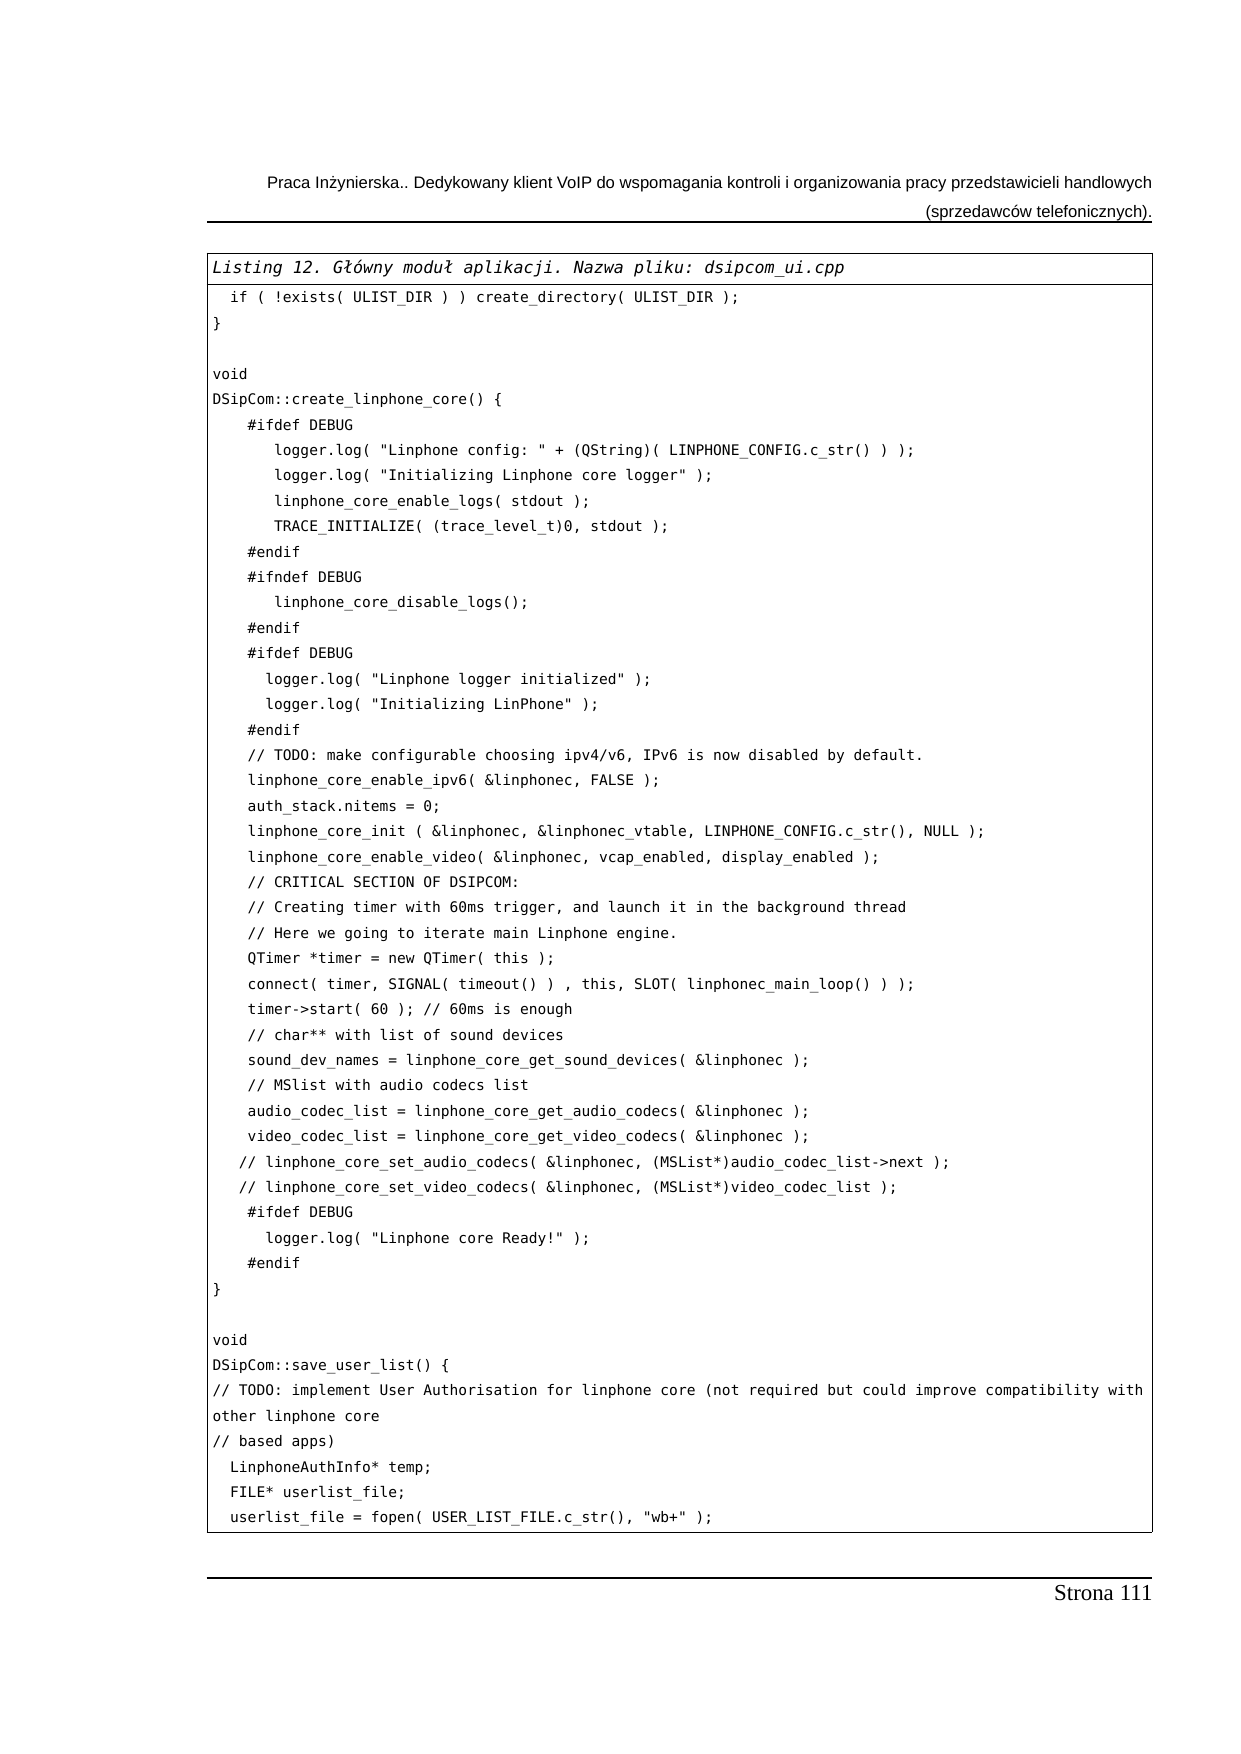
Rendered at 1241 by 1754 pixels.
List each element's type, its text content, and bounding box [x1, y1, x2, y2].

table_header Listing 12. Główny moduł aplikacji. Nazwa pliku: dsipcom_ui.cpp [208, 254, 1152, 283]
table_cell if ( !exists( ULIST_DIR ) ) create_directory( ULIST_DIR ); } void DSipCom::create_linphone_core() { #ifdef DEBUG logger.log( "Linphone config: " + (QString)( LINPHONE_CONFIG.c_str() ) ); logger.log( "Initializing Linphone core logger" ); linphone_core_enable_logs( stdout ); TRACE_INITIALIZE( (trace_level_t)0, stdout ); #endif #ifndef DEBUG linphone_core_disable_logs(); #endif #ifdef DEBUG logger.log( "Linphone logger initialized" ); logger.log( "Initializing LinPhone" ); #endif // TODO: make configurable choosing ipv4/v6, IPv6 is now disabled by default. linphone_core_enable_ipv6( &linphonec, FALSE ); auth_stack.nitems = 0; linphone_core_init ( &linphonec, &linphonec_vtable, LINPHONE_CONFIG.c_str(), NULL ); linphone_core_enable_video( &linphonec, vcap_enabled, display_enabled ); // CRITICAL SECTION OF DSIPCOM: // Creating timer with 60ms trigger, and launch it in the background thread // Here we going to iterate main Linphone engine. QTimer *timer = new QTimer( this ); connect( timer, SIGNAL( timeout() ) , this, SLOT( linphonec_main_loop() ) ); timer->start( 60 ); // 60ms is enough // char** with list of sound devices sound_dev_names = linphone_core_get_sound_devices( &linphonec ); // MSlist with audio codecs list audio_codec_list = linphone_core_get_audio_codecs( &linphonec ); video_codec_list = linphone_core_get_video_codecs( &linphonec ); // linphone_core_set_audio_codecs( &linphonec, (MSList*)audio_codec_list->next ); // linphone_core_set_video_codecs( &linphonec, (MSList*)video_codec_list ); #ifdef DEBUG logger.log( "Linphone core Ready!" ); #endif } void DSipCom::save_user_list() { // TODO: implement User Authorisation for linphone core (not required but could improve compatibility with other linphone core // based apps) LinphoneAuthInfo* temp; FILE* userlist_file; userlist_file = fopen( USER_LIST_FILE.c_str(), "wb+" ); [208, 285, 1152, 1532]
